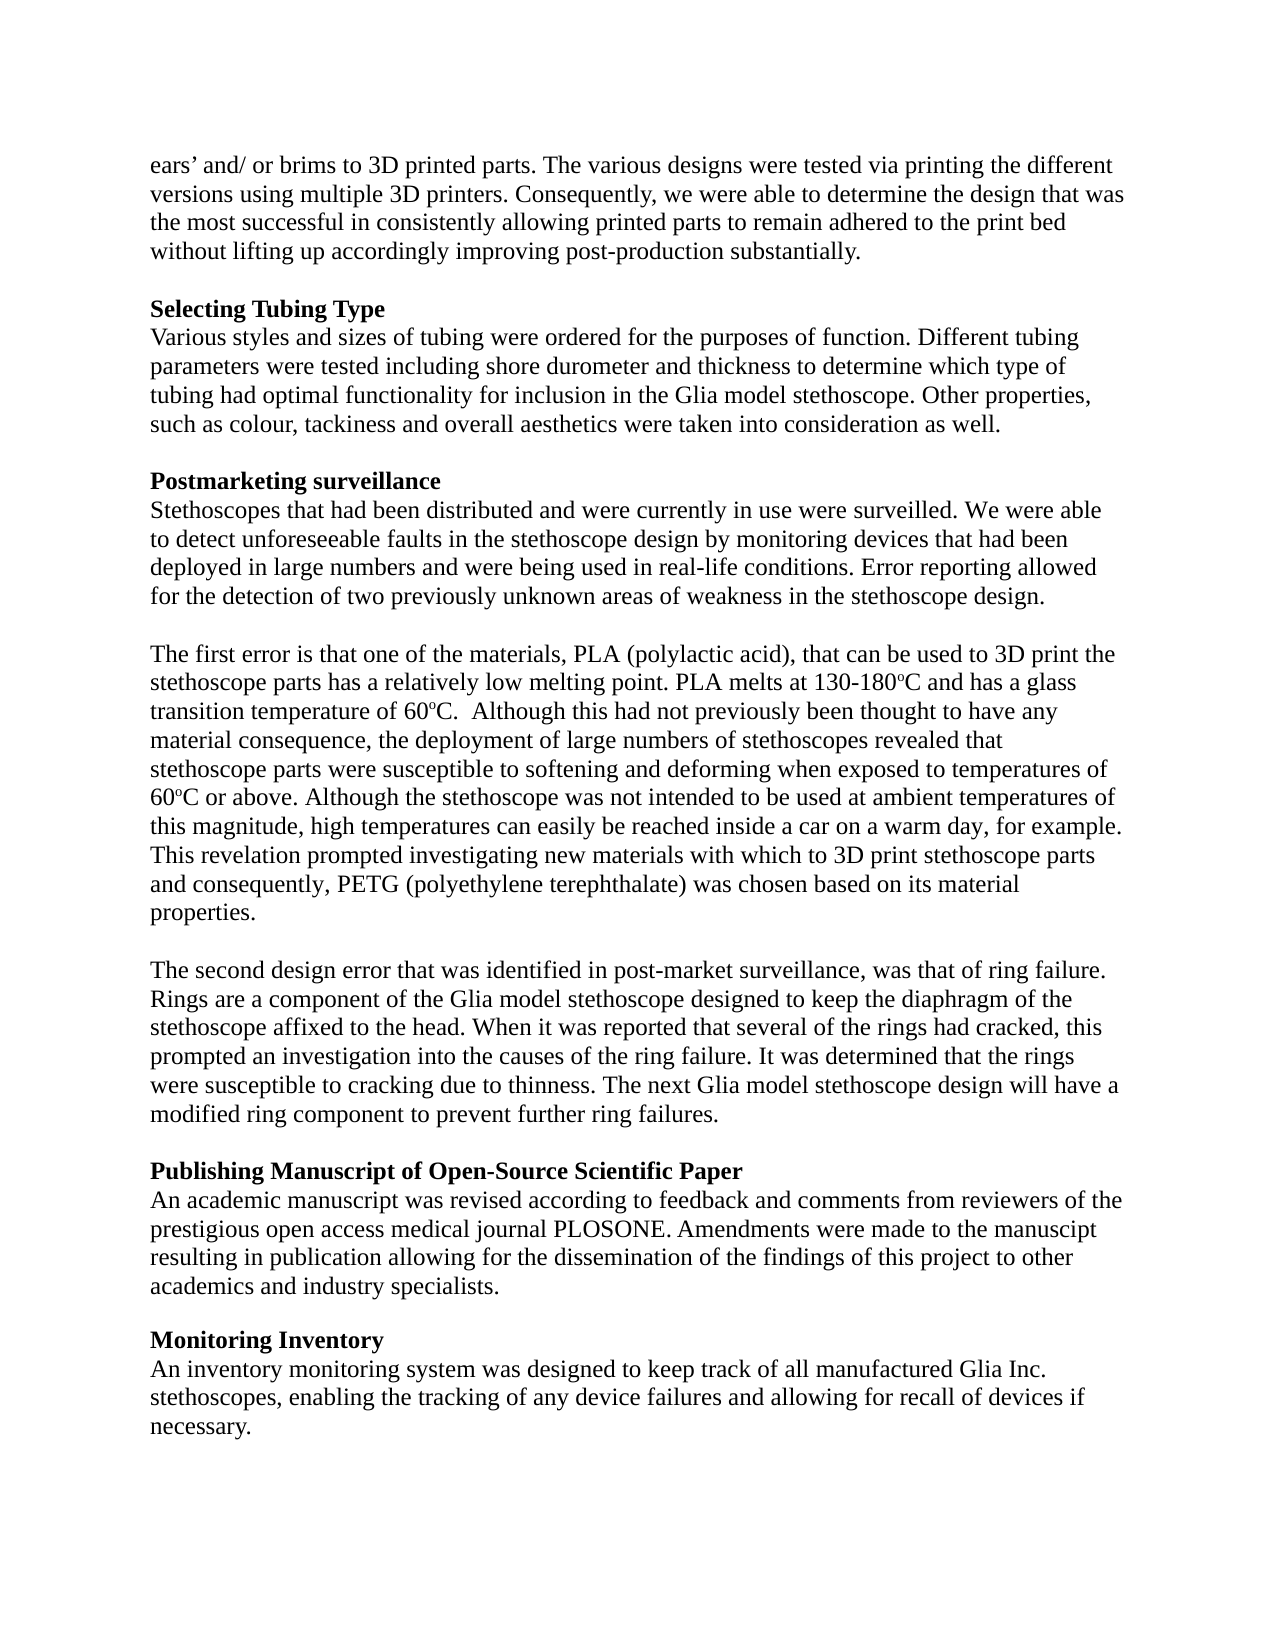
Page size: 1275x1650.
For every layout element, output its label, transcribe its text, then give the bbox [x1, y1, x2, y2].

text ears’ and/ or brims to 3D printed parts. The various designs were tested via printing the different versions using multiple 3D printers. Consequently, we were able to determine the design that was the most successful in consistently allowing printed parts to remain adhered to the print bed without lifting up accordingly improving post-production substantially. [150, 150, 1125, 265]
text The second design error that was identified in post-market surveillance, was that of ring failure. Rings are a component of the Glia model stethoscope designed to keep the diaphragm of the stethoscope affixed to the head. When it was reported that several of the rings had cracked, this prompted an investigation into the causes of the ring failure. It was determined that the rings were susceptible to cracking due to thinness. The next Glia model stethoscope design will have a modified ring component to prevent further ring failures. [150, 955, 1125, 1127]
text Monitoring Inventory [150, 1325, 1125, 1354]
text Stethoscopes that had been distributed and were currently in use were surveilled. We were able to detect unforeseeable faults in the stethoscope design by monitoring devices that had been deployed in large numbers and were being used in real-life conditions. Error reporting allowed for the detection of two previously unknown areas of weakness in the stethoscope design. [150, 495, 1125, 610]
text The first error is that one of the materials, PLA (polylactic acid), that can be used to 3D print the stethoscope parts has a relatively low melting point. PLA melts at 130-180oC and has a glass transition temperature of 60oC. Although this had not previously been thought to have any material consequence, the deployment of large numbers of stethoscopes revealed that stethoscope parts were susceptible to softening and deforming when exposed to temperatures of 60oC or above. Although the stethoscope was not intended to be used at ambient temperatures of this magnitude, high temperatures can easily be reached inside a car on a warm day, for example. This revelation prompted investigating new materials with which to 3D print stethoscope parts and consequently, PETG (polyethylene terephthalate) was chosen based on its material properties. [150, 639, 1125, 926]
text Publishing Manuscript of Open-Source Scientific Paper [150, 1156, 1125, 1185]
text An inventory monitoring system was designed to keep track of all manufactured Glia Inc. stethoscopes, enabling the tracking of any device failures and allowing for recall of devices if necessary. [150, 1354, 1125, 1440]
text Various styles and sizes of tubing were ordered for the purposes of function. Different tubing parameters were tested including shore durometer and thickness to determine which type of tubing had optimal functionality for inclusion in the Glia model stethoscope. Other properties, such as colour, tackiness and overall aesthetics were taken into consideration as well. [150, 322, 1125, 437]
text Postmarketing surveillance [150, 466, 1125, 495]
text An academic manuscript was revised according to feedback and comments from reviewers of the prestigious open access medical journal PLOSONE. Amendments were made to the manuscipt resulting in publication allowing for the dissemination of the findings of this project to other academics and industry specialists. [150, 1185, 1125, 1300]
text Selecting Tubing Type [150, 294, 1125, 322]
